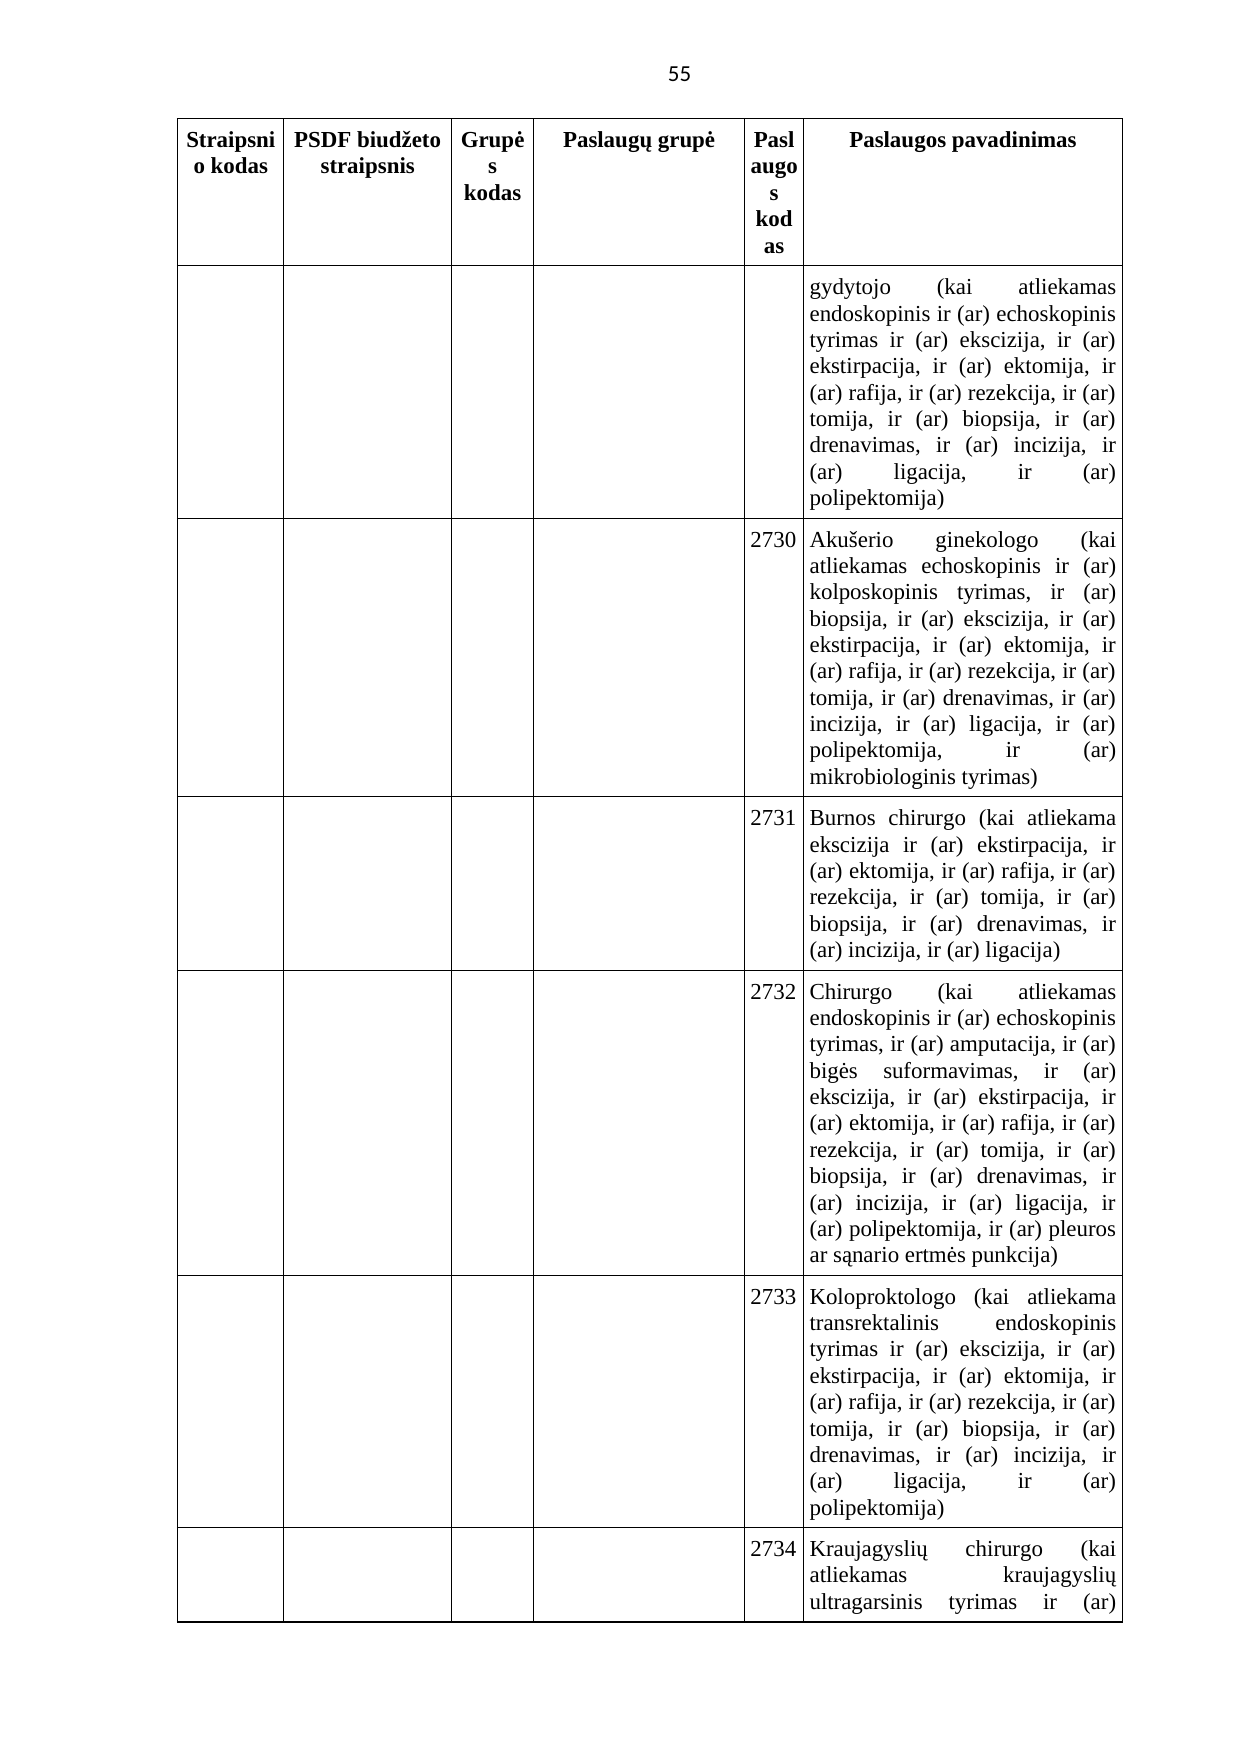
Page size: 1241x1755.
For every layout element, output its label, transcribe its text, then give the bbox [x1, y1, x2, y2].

table_cell 2733 [745, 1276, 803, 1527]
table_cell Akušerio ginekologo (kai atliekamas echoskopinis ir (ar) kolposkopinis tyrimas, ir (ar) biopsija, ir (ar) ekscizija, ir (ar) ekstirpacija, ir (ar) ektomija, ir (ar) rafija, ir (ar) rezekcija, ir (ar) tomija, ir (ar) drenavimas, ir (ar) incizija, ir (ar) ligacija, ir (ar) polipektomija, ir (ar) mikrobiologinis tyrimas) [804, 519, 1122, 796]
table_cell [284, 797, 451, 969]
table_cell [284, 971, 451, 1275]
table_cell [178, 1276, 283, 1527]
table_cell [284, 266, 451, 517]
table_cell [452, 519, 533, 796]
table_cell [452, 1528, 533, 1621]
table_cell [284, 1528, 451, 1621]
table_header Grupės kodas [452, 119, 533, 265]
table_cell [534, 1276, 744, 1527]
table_cell 2734 [745, 1528, 803, 1621]
table_cell [452, 266, 533, 517]
table_cell 2730 [745, 519, 803, 796]
table_cell [534, 266, 744, 517]
table_header Paslaugos kodas [745, 119, 803, 265]
table_cell [178, 266, 283, 517]
table_cell 2732 [745, 971, 803, 1275]
table_cell [452, 797, 533, 969]
table_cell [178, 797, 283, 969]
table_cell [534, 797, 744, 969]
table_header PSDF biudžeto straipsnis [284, 119, 451, 265]
table_cell Chirurgo (kai atliekamas endoskopinis ir (ar) echoskopinis tyrimas, ir (ar) amputacija, ir (ar) bigės suformavimas, ir (ar) ekscizija, ir (ar) ekstirpacija, ir (ar) ektomija, ir (ar) rafija, ir (ar) rezekcija, ir (ar) tomija, ir (ar) biopsija, ir (ar) drenavimas, ir (ar) incizija, ir (ar) ligacija, ir (ar) polipektomija, ir (ar) pleuros ar sąnario ertmės punkcija) [804, 971, 1122, 1275]
table_cell [534, 971, 744, 1275]
table_cell [178, 1528, 283, 1621]
table_cell Koloproktologo (kai atliekama transrektalinis endoskopinis tyrimas ir (ar) ekscizija, ir (ar) ekstirpacija, ir (ar) ektomija, ir (ar) rafija, ir (ar) rezekcija, ir (ar) tomija, ir (ar) biopsija, ir (ar) drenavimas, ir (ar) incizija, ir (ar) ligacija, ir (ar) polipektomija) [804, 1276, 1122, 1527]
table_header Paslaugos pavadinimas [804, 119, 1122, 265]
table_cell [534, 1528, 744, 1621]
table_cell [452, 1276, 533, 1527]
table_header Straipsnio kodas [178, 119, 283, 265]
table_cell gydytojo (kai atliekamas endoskopinis ir (ar) echoskopinis tyrimas ir (ar) ekscizija, ir (ar) ekstirpacija, ir (ar) ektomija, ir (ar) rafija, ir (ar) rezekcija, ir (ar) tomija, ir (ar) biopsija, ir (ar) drenavimas, ir (ar) incizija, ir (ar) ligacija, ir (ar) polipektomija) [804, 266, 1122, 517]
table_cell 2731 [745, 797, 803, 969]
table_cell [284, 1276, 451, 1527]
table_cell [284, 519, 451, 796]
table_header Paslaugų grupė [534, 119, 744, 265]
table_cell [534, 519, 744, 796]
table_cell [745, 266, 803, 517]
table_cell [178, 971, 283, 1275]
table_cell [178, 519, 283, 796]
table_cell Kraujagyslių chirurgo (kai atliekamas kraujagyslių ultragarsinis tyrimas ir (ar) [804, 1528, 1122, 1621]
table_cell [452, 971, 533, 1275]
table_cell Burnos chirurgo (kai atliekama ekscizija ir (ar) ekstirpacija, ir (ar) ektomija, ir (ar) rafija, ir (ar) rezekcija, ir (ar) tomija, ir (ar) biopsija, ir (ar) drenavimas, ir (ar) incizija, ir (ar) ligacija) [804, 797, 1122, 969]
